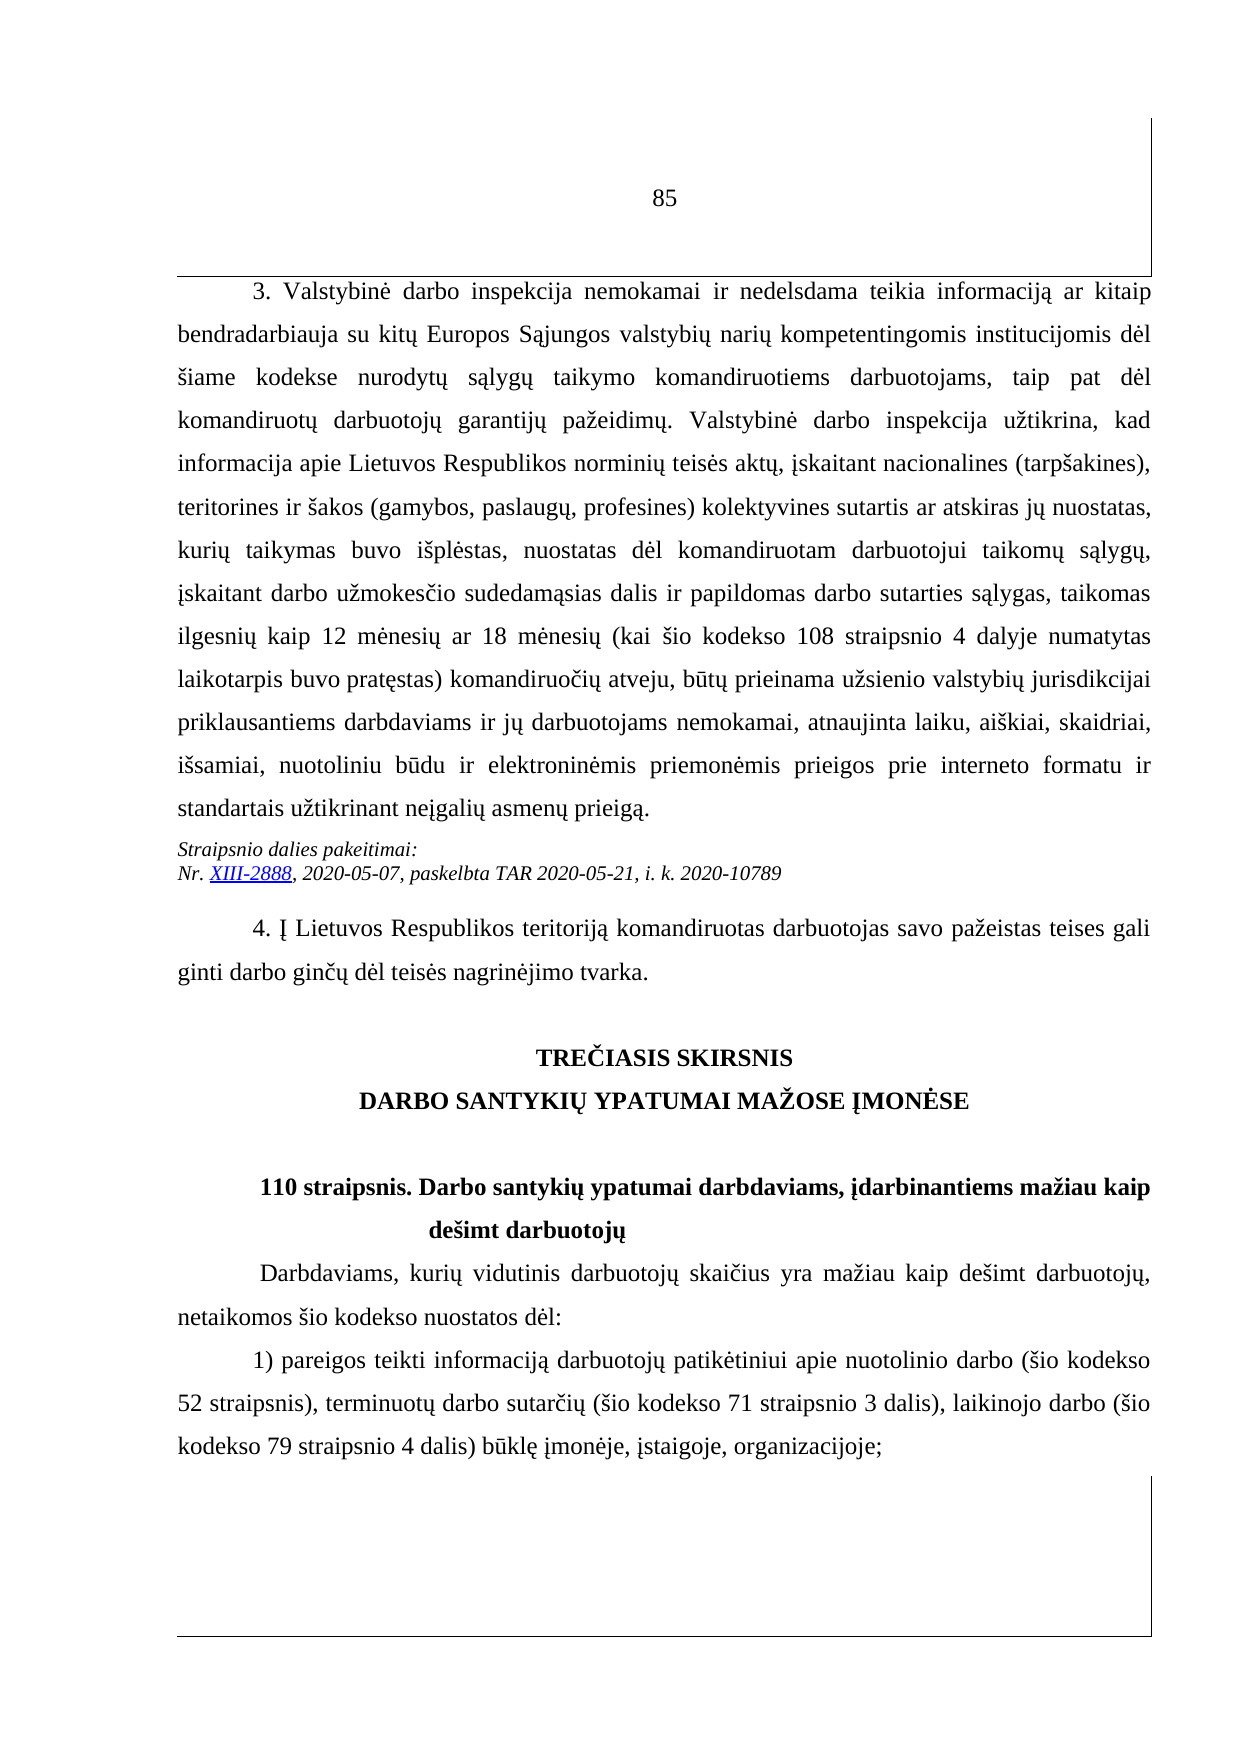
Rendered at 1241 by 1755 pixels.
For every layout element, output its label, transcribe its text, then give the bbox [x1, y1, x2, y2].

text DARBO SANTYKIŲ YPATUMAI MAŽOSE ĮMONĖSE [177, 1086, 1152, 1115]
text TREČIASIS SKIRSNIS [177, 1043, 1152, 1072]
text 1) pareigos teikti informaciją darbuotojų patikėtiniui apie nuotolinio darbo (šio kodekso 52 straipsnis), terminuotų darbo sutarčių (šio kodekso 71 straipsnio 3 dalis), laikinojo darbo (šio kodekso 79 straipsnio 4 dalis) būklę įmonėje, įstaigoje, organizacijoje; [177, 1345, 1152, 1460]
text Straipsnio dalies pakeitimai: [177, 837, 1152, 861]
subtitle 110 straipsnis. Darbo santykių ypatumai darbdaviams, įdarbinantiems mažiau kaip dešimt darbuotojų [259, 1172, 1152, 1244]
text Darbdaviams, kurių vidutinis darbuotojų skaičius yra mažiau kaip dešimt darbuotojų, netaikomos šio kodekso nuostatos dėl: [177, 1258, 1152, 1330]
text 3. Valstybinė darbo inspekcija nemokamai ir nedelsdama teikia informaciją ar kitaip bendradarbiauja su kitų Europos Sąjungos valstybių narių kompetentingomis institucijomis dėl šiame kodekse nurodytų sąlygų taikymo komandiruotiems darbuotojams, taip pat dėl komandiruotų darbuotojų garantijų pažeidimų. Valstybinė darbo inspekcija užtikrina, kad informacija apie Lietuvos Respublikos norminių teisės aktų, įskaitant nacionalines (tarpšakines), teritorines ir šakos (gamybos, paslaugų, profesines) kolektyvines sutartis ar atskiras jų nuostatas, kurių taikymas buvo išplėstas, nuostatas dėl komandiruotam darbuotojui taikomų sąlygų, įskaitant darbo užmokesčio sudedamąsias dalis ir papildomas darbo sutarties sąlygas, taikomas ilgesnių kaip 12 mėnesių ar 18 mėnesių (kai šio kodekso 108 straipsnio 4 dalyje numatytas laikotarpis buvo pratęstas) komandiruočių atveju, būtų prieinama užsienio valstybių jurisdikcijai priklausantiems darbdaviams ir jų darbuotojams nemokamai, atnaujinta laiku, aiškiai, skaidriai, išsamiai, nuotoliniu būdu ir elektroninėmis priemonėmis prieigos prie interneto formatu ir standartais užtikrinant neįgalių asmenų prieigą. [177, 276, 1152, 822]
text Nr. XIII-2888, 2020-05-07, paskelbta TAR 2020-05-21, i. k. 2020-10789 [177, 861, 1152, 885]
text 4. Į Lietuvos Respublikos teritoriją komandiruotas darbuotojas savo pažeistas teises gali ginti darbo ginčų dėl teisės nagrinėjimo tvarka. [177, 913, 1152, 985]
